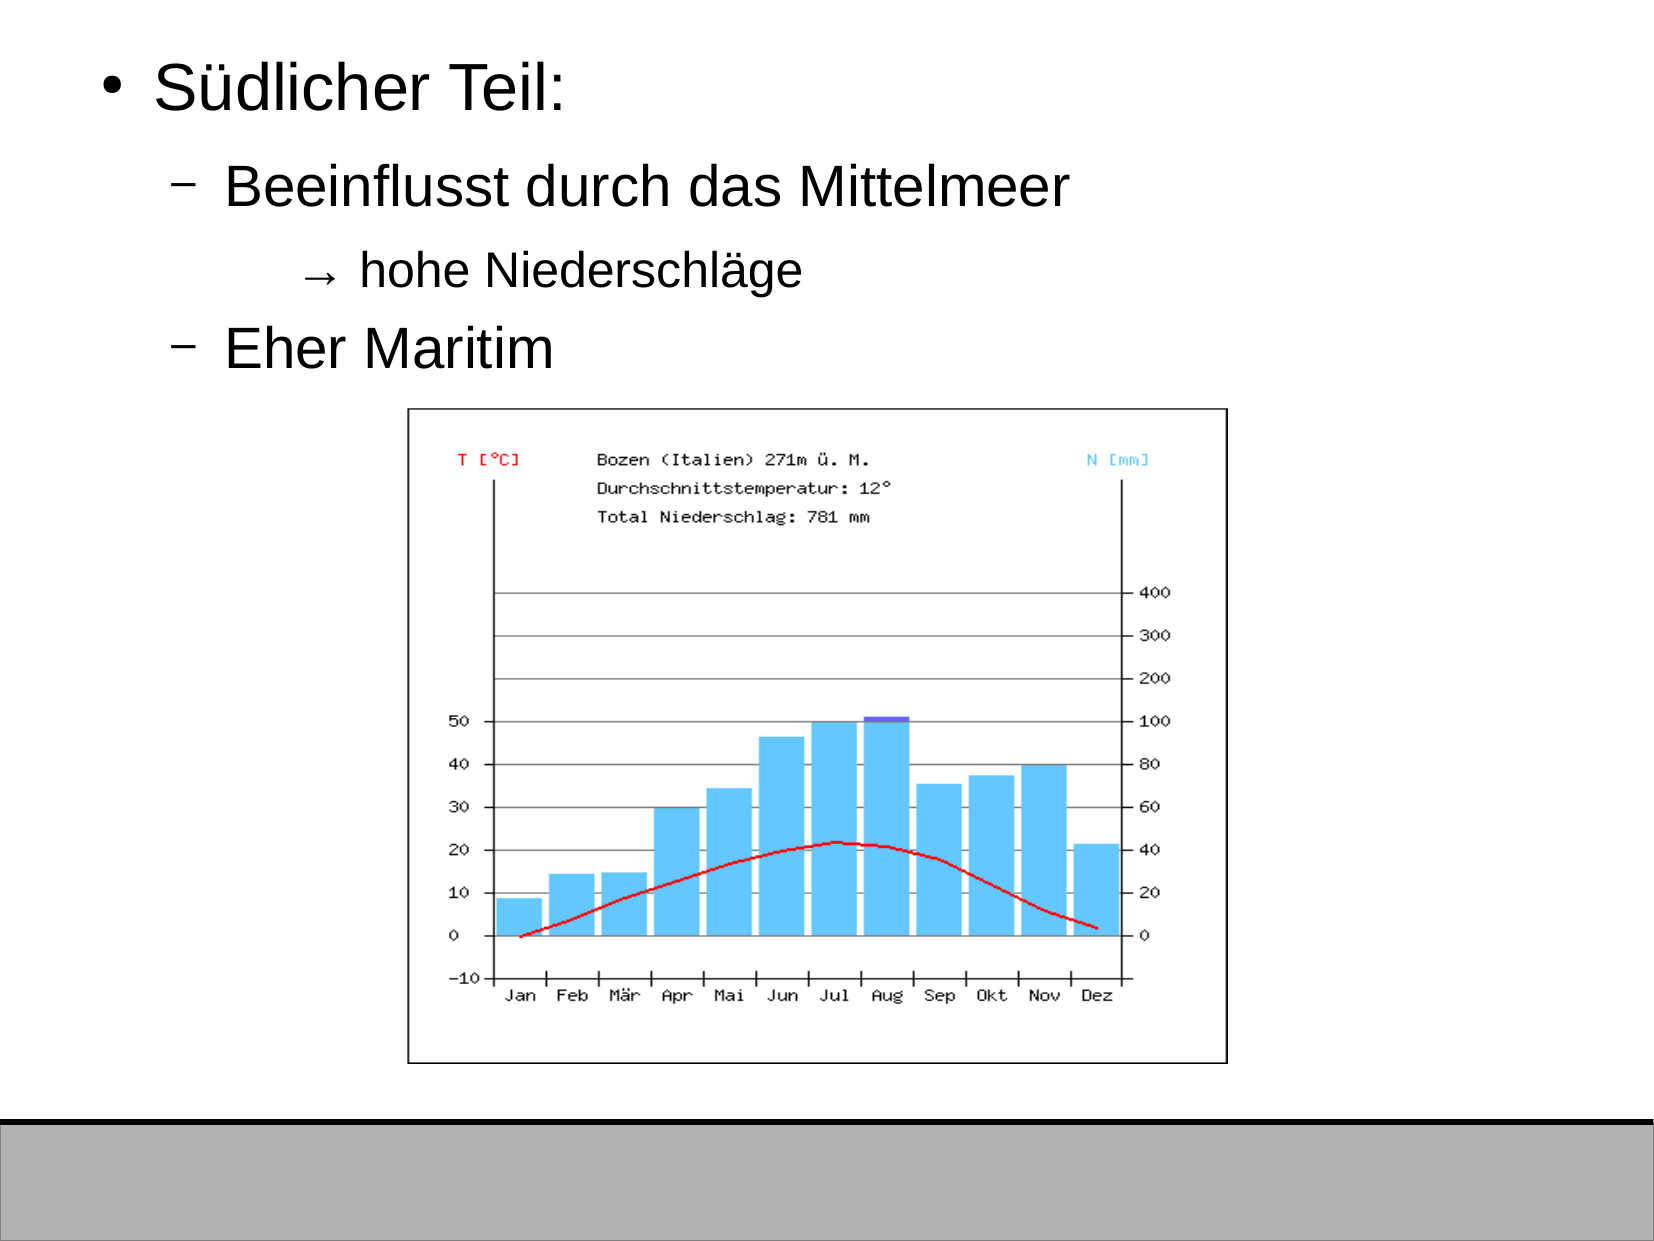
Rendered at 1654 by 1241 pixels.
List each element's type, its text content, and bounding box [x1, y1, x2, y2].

text_box [0, 1125, 1654, 1241]
list Südlicher Teil: Beeinflusst durch das Mittelmeer → hohe Niederschläge Eher Maritim [82, 49, 1571, 1109]
picture [406, 407, 1228, 1064]
